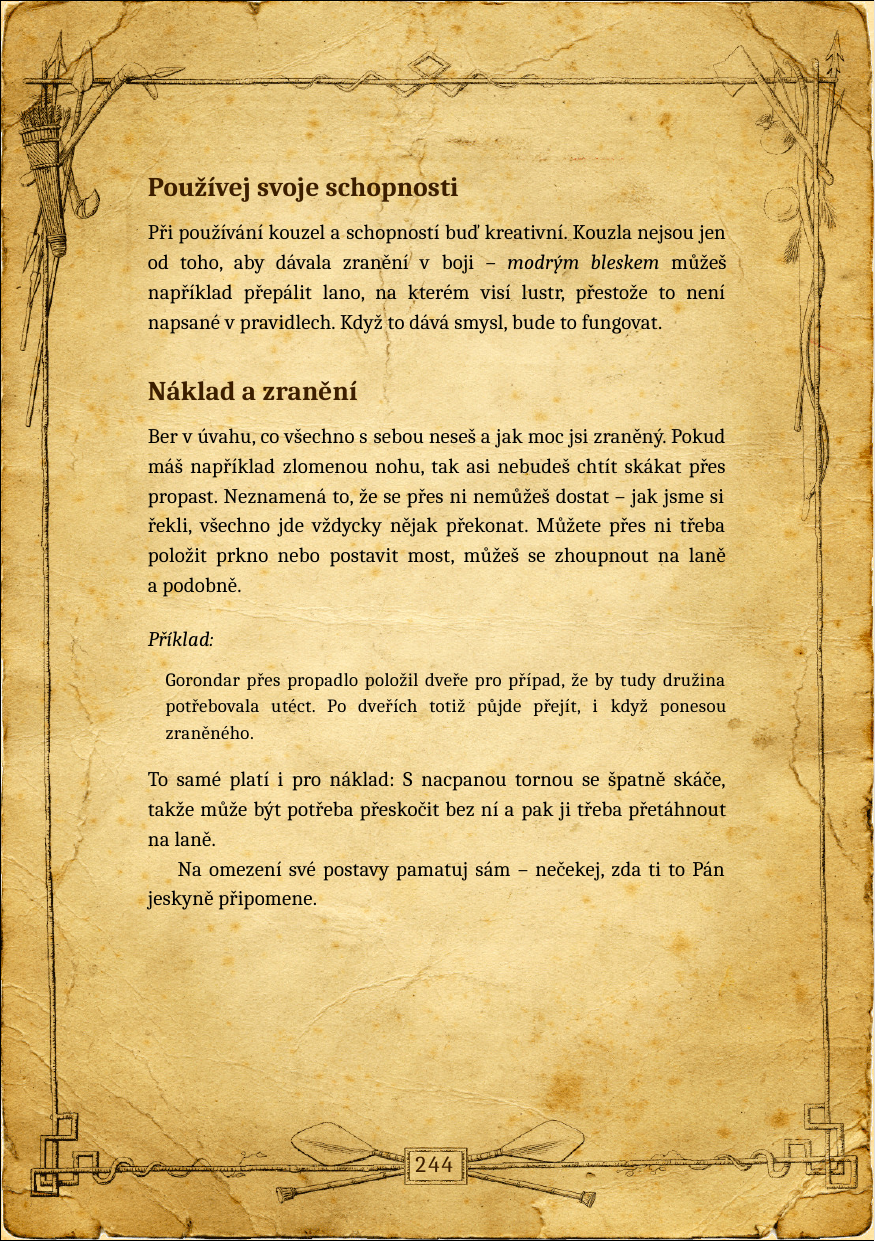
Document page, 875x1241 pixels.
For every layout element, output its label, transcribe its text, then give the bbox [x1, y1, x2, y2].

subtitle Používej svoje schopnosti [148, 172, 726, 203]
text Ber v⁠ úvahu, co všechno s⁠ sebou neseš a⁠ jak moc jsi zraněný. Pokud máš například zlomenou nohu, tak asi nebudeš chtít skákat přes propast. Neznamená to, že se přes ni nemůžeš dostat – jak jsme si řekli, všechno jde vždycky nějak překonat. Můžete přes ni třeba položit prkno nebo postavit most, můžeš se zhoupnout na laně a⁠ podobně. [148, 424, 726, 598]
text Gorondar přes propadlo položil dveře pro případ, že by tudy družina potřebovala utéct. Po dveřích totiž půjde přejít, i⁠ když ponesou zraněného. [165, 669, 726, 744]
text Příklad: [148, 627, 726, 651]
picture [1, 1, 874, 1240]
text Při používání kouzel a⁠ schopností buď kreativní. Kouzla nejsou jen od toho, aby dávala zranění v⁠ boji – modrým bleskem můžeš například přepálit lano, na kterém visí lustr, přestože to není napsané v⁠ pravidlech. Když to dává smysl, bude to fungovat. [148, 221, 726, 334]
subtitle Náklad a⁠ zranění [148, 376, 726, 407]
text To samé platí i⁠ pro náklad: S⁠ nacpanou tornou se špatně skáče, takže může být potřeba přeskočit bez ní a⁠ pak ji třeba přetáhnout na laně. Na omezení své postavy pamatuj sám – nečekej, zda ti to Pán jeskyně připomene. [148, 767, 726, 911]
